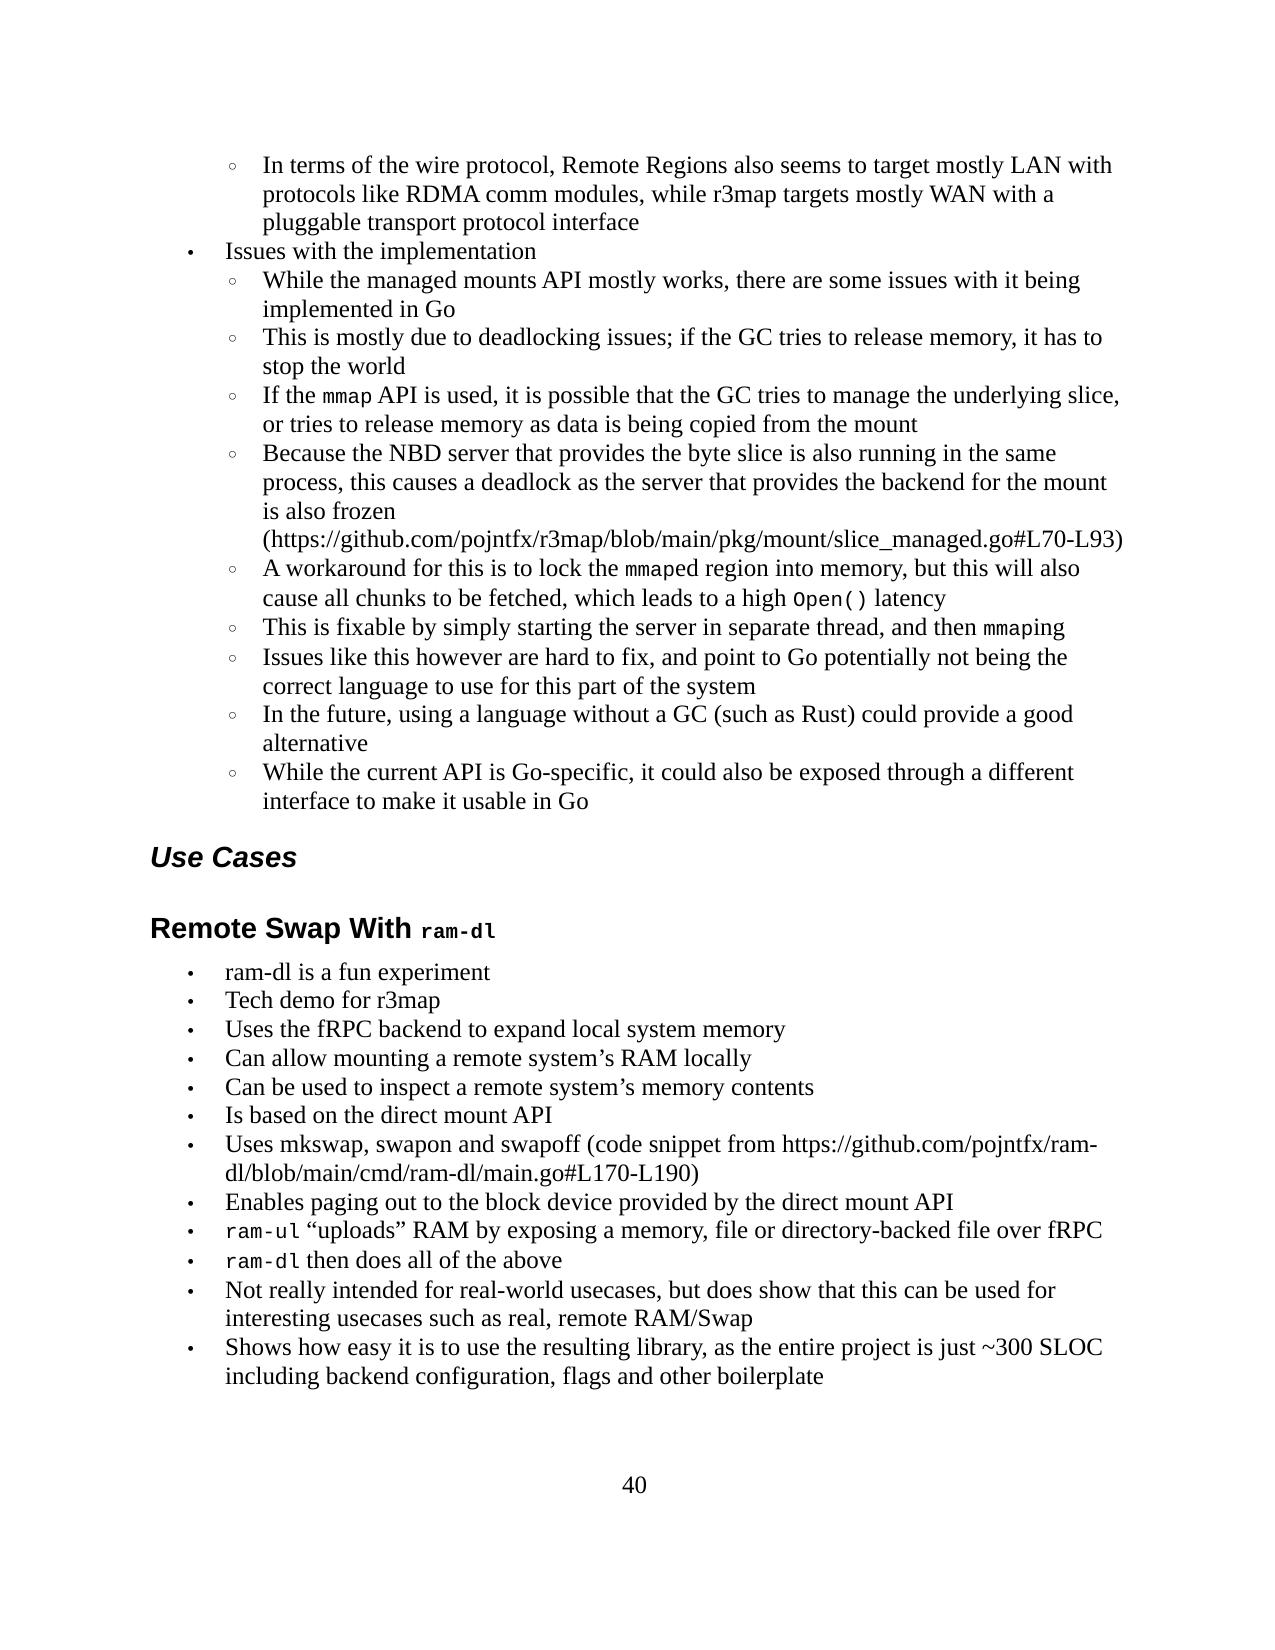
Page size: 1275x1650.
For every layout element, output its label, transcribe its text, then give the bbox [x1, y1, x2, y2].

list Because the NBD server that provides the byte slice is also running in the same process, this causes a deadlock as the server that provides the backend for the mount is also frozen (https://github.com/pojntfx/r3map/blob/main/pkg/mount/slice_managed.go#L70-L93) [225, 438, 1125, 553]
list A workaround for this is to lock the mmaped region into memory, but this will also cause all chunks to be fetched, which leads to a high Open() latency [225, 553, 1125, 612]
list While the current API is Go-specific, it could also be exposed through a different interface to make it usable in Go [225, 757, 1125, 814]
list In the future, using a language without a GC (such as Rust) could provide a good alternative [225, 699, 1125, 757]
list Issues with the implementation [187, 236, 1125, 265]
subtitle Remote Swap With ram-dl [150, 911, 1125, 944]
list If the mmap API is used, it is possible that the GC tries to manage the underlying slice, or tries to release memory as data is being copied from the mount [225, 380, 1125, 438]
list In terms of the wire protocol, Remote Regions also seems to target mostly LAN with protocols like RDMA comm modules, while r3map targets mostly WAN with a pluggable transport protocol interface [225, 150, 1125, 236]
list ram-ul “uploads” RAM by exposing a memory, file or directory-backed file over fRPC [187, 1216, 1125, 1245]
list This is mostly due to deadlocking issues; if the GC tries to release memory, it has to stop the world [225, 322, 1125, 380]
list Not really intended for real-world usecases, but does show that this can be used for interesting usecases such as real, remote RAM/Swap [187, 1275, 1125, 1332]
list Uses the fRPC backend to expand local system memory [187, 1014, 1125, 1043]
list Can be used to inspect a remote system’s memory contents [187, 1072, 1125, 1101]
list Shows how easy it is to use the resulting library, as the entire project is just ~300 SLOC including backend configuration, flags and other boilerplate [187, 1332, 1125, 1390]
list Enables paging out to the block device provided by the direct mount API [187, 1187, 1125, 1216]
list Issues like this however are hard to fix, and point to Go potentially not being the correct language to use for this part of the system [225, 642, 1125, 699]
list While the managed mounts API mostly works, there are some issues with it being implemented in Go [225, 265, 1125, 322]
list This is fixable by simply starting the server in separate thread, and then mmaping [225, 612, 1125, 642]
list Tech demo for r3map [187, 986, 1125, 1014]
list Is based on the direct mount API [187, 1101, 1125, 1129]
list Can allow mounting a remote system’s RAM locally [187, 1043, 1125, 1072]
list ram-dl is a fun experiment [187, 957, 1125, 986]
list Uses mkswap, swapon and swapoff (code snippet from https://github.com/pojntfx/ram-dl/blob/main/cmd/ram-dl/main.go#L170-L190) [187, 1129, 1125, 1187]
subtitle Use Cases [150, 839, 1125, 873]
list ram-dl then does all of the above [187, 1245, 1125, 1275]
